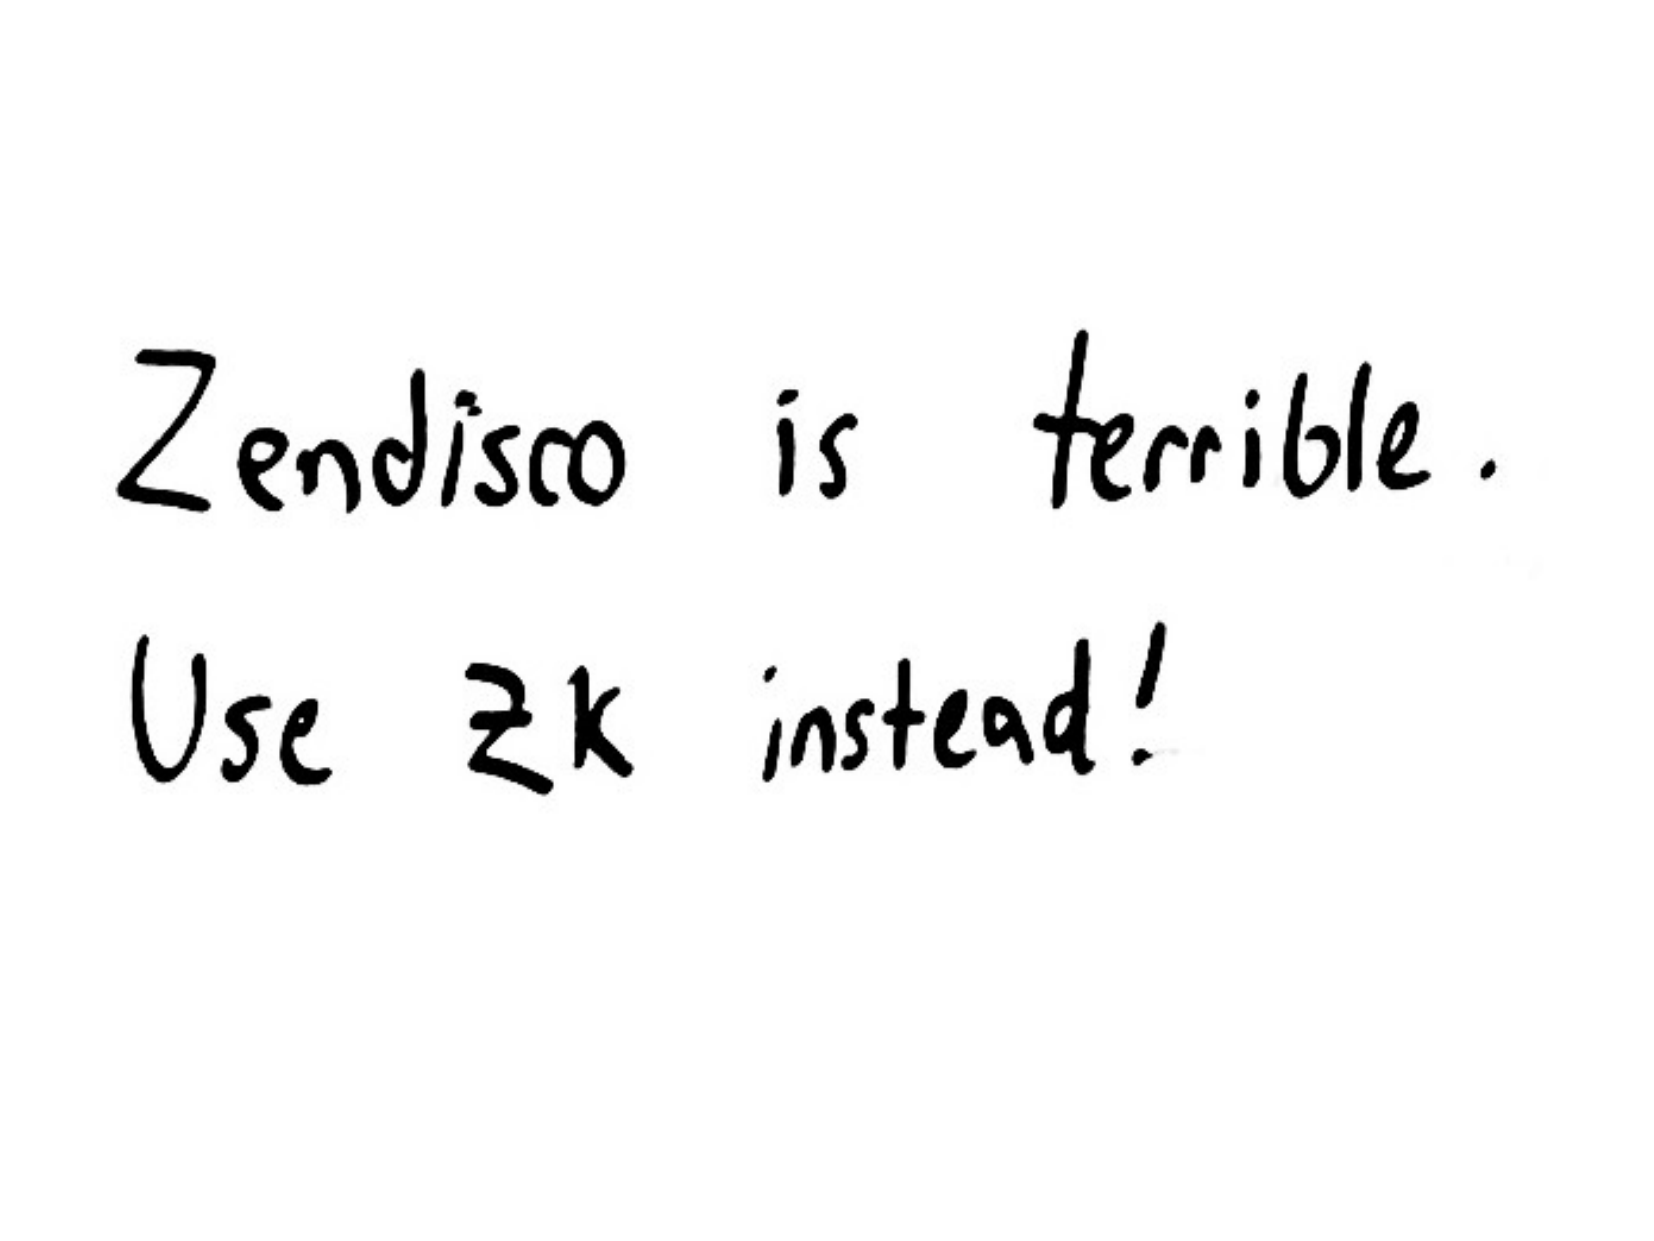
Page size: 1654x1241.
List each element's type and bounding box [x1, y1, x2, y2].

picture [45, 262, 1610, 886]
